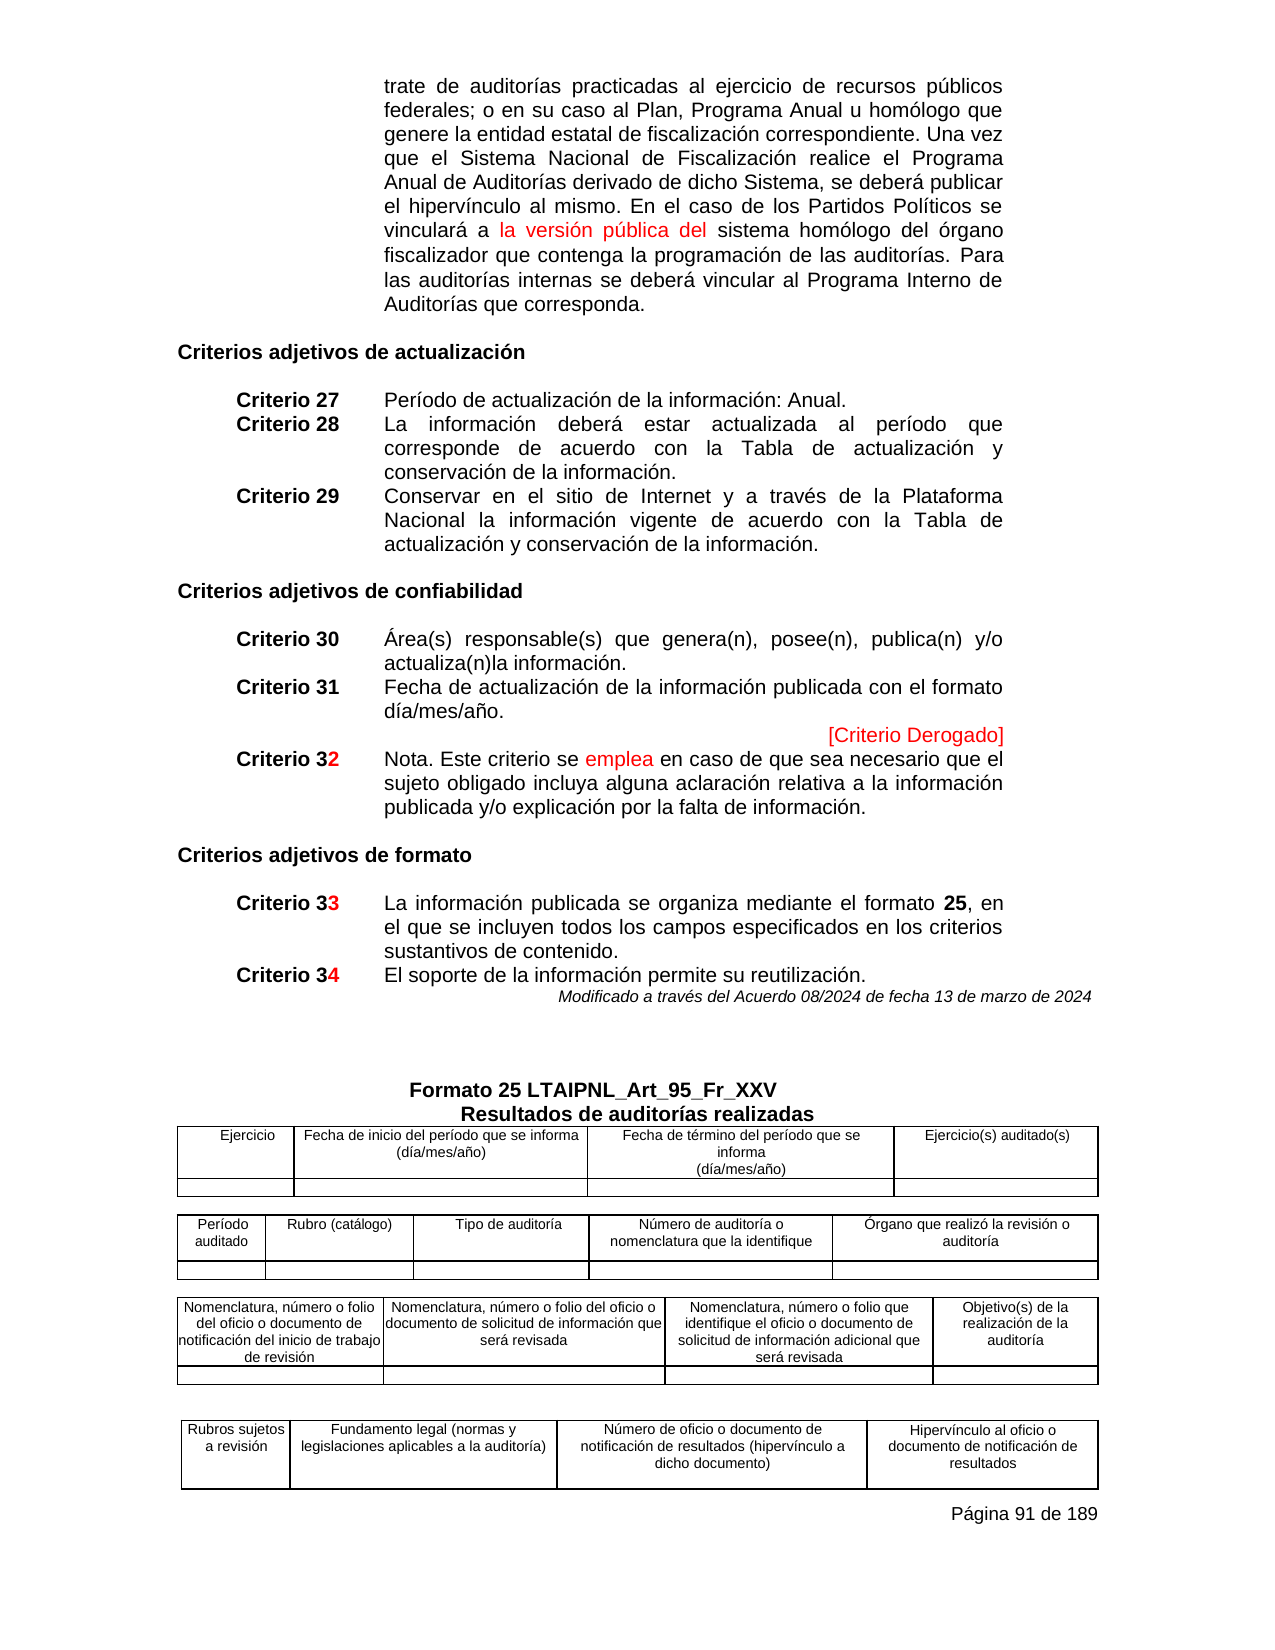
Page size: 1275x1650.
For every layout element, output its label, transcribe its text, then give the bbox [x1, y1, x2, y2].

table_cell [266, 1262, 413, 1278]
table_cell [833, 1262, 1097, 1278]
table_cell [178, 1262, 265, 1278]
text Criterios adjetivos de confiabilidad [177, 579, 1009, 603]
text Criterios adjetivos de formato [177, 843, 1009, 867]
table_header Ejercicio(s) auditado(s) [895, 1127, 1097, 1177]
text Criterio 32 Nota. Este criterio se emplea en caso de que sea necesario que el sujeto obligado incluya alguna aclaración relativa a la información publicada y/o explicación por la falta de información. [236, 747, 1004, 819]
text Modificado a través del Acuerdo 08/2024 de fecha 13 de marzo de 2024 [177, 987, 1098, 1006]
table_header Fecha de término del período que se informa (día/mes/año) [588, 1127, 893, 1177]
table_header Tipo de auditoría [414, 1216, 588, 1260]
table_header Ejercicio [178, 1127, 293, 1177]
table_cell [178, 1367, 383, 1384]
table_header Período auditado [178, 1216, 265, 1260]
table_header Fundamento legal (normas y legislaciones aplicables a la auditoría) [291, 1421, 556, 1488]
text [Criterio Derogado] [236, 723, 1004, 747]
table_header Fecha de inicio del período que se informa (día/mes/año) [295, 1127, 587, 1177]
text Criterio 30 Área(s) responsable(s) que genera(n), posee(n), publica(n) y/o actualiza(n)la información. [236, 627, 1004, 675]
table_header Objetivo(s) de la realización de la auditoría [934, 1298, 1097, 1365]
table_header Hipervínculo al oficio o documento de notificación de resultados [868, 1421, 1097, 1488]
table_header Nomenclatura, número o folio del oficio o documento de solicitud de información que será revisada [384, 1298, 664, 1365]
text Criterios adjetivos de actualización [177, 340, 1009, 364]
text Criterio 29 Conservar en el sitio de Internet y a través de la Plataforma Nacional la información vigente de acuerdo con la Tabla de actualización y conservación de la información. [236, 483, 1004, 555]
text Criterio 31 Fecha de actualización de la información publicada con el formato día/mes/año. [236, 675, 1004, 723]
text Formato 25 LTAIPNL_Art_95_Fr_XXV [177, 1078, 1009, 1102]
text trate de auditorías practicadas al ejercicio de recursos públicos federales; o en su caso al Plan, Programa Anual u homólogo que genere la entidad estatal de fiscalización correspondiente. Una vez que el Sistema Nacional de Fiscalización realice el Programa Anual de Auditorías derivado de dicho Sistema, se deberá publicar el hipervínculo al mismo. En el caso de los Partidos Políticos se vinculará a la versión pública del sistema homólogo del órgano fiscalizador que contenga la programación de las auditorías. Para las auditorías internas se deberá vincular al Programa Interno de Auditorías que corresponda. [236, 74, 1004, 316]
table_cell [384, 1367, 664, 1384]
table_header Órgano que realizó la revisión o auditoría [833, 1216, 1097, 1260]
table_header Rubros sujetos a revisión [182, 1421, 289, 1488]
text Criterio 33 La información publicada se organiza mediante el formato 25, en el que se incluyen todos los campos especificados en los criterios sustantivos de contenido. [236, 891, 1004, 963]
table_header Nomenclatura, número o folio que identifique el oficio o documento de solicitud de información adicional que será revisada [666, 1298, 932, 1365]
table_cell [666, 1367, 932, 1384]
table_header Número de auditoría o nomenclatura que la identifique [590, 1216, 832, 1260]
table_cell [178, 1179, 293, 1196]
table_cell [590, 1262, 832, 1278]
text Resultados de auditorías realizadas [177, 1102, 1098, 1126]
text Criterio 27 Período de actualización de la información: Anual. [236, 388, 1004, 412]
table_cell [934, 1367, 1097, 1384]
table_header Nomenclatura, número o folio del oficio o documento de notificación del inicio de trabajo de revisión [178, 1298, 383, 1365]
table_header Rubro (catálogo) [266, 1216, 413, 1260]
table_cell [414, 1262, 588, 1278]
table_cell [295, 1179, 587, 1196]
table_cell [588, 1179, 893, 1196]
text Criterio 28 La información deberá estar actualizada al período que corresponde de acuerdo con la Tabla de actualización y conservación de la información. [236, 412, 1004, 483]
table_cell [895, 1179, 1097, 1196]
text Criterio 34 El soporte de la información permite su reutilización. [236, 963, 1004, 987]
table_header Número de oficio o documento de notificación de resultados (hipervínculo a dicho documento) [558, 1421, 866, 1488]
table_header [177, 1420, 181, 1488]
